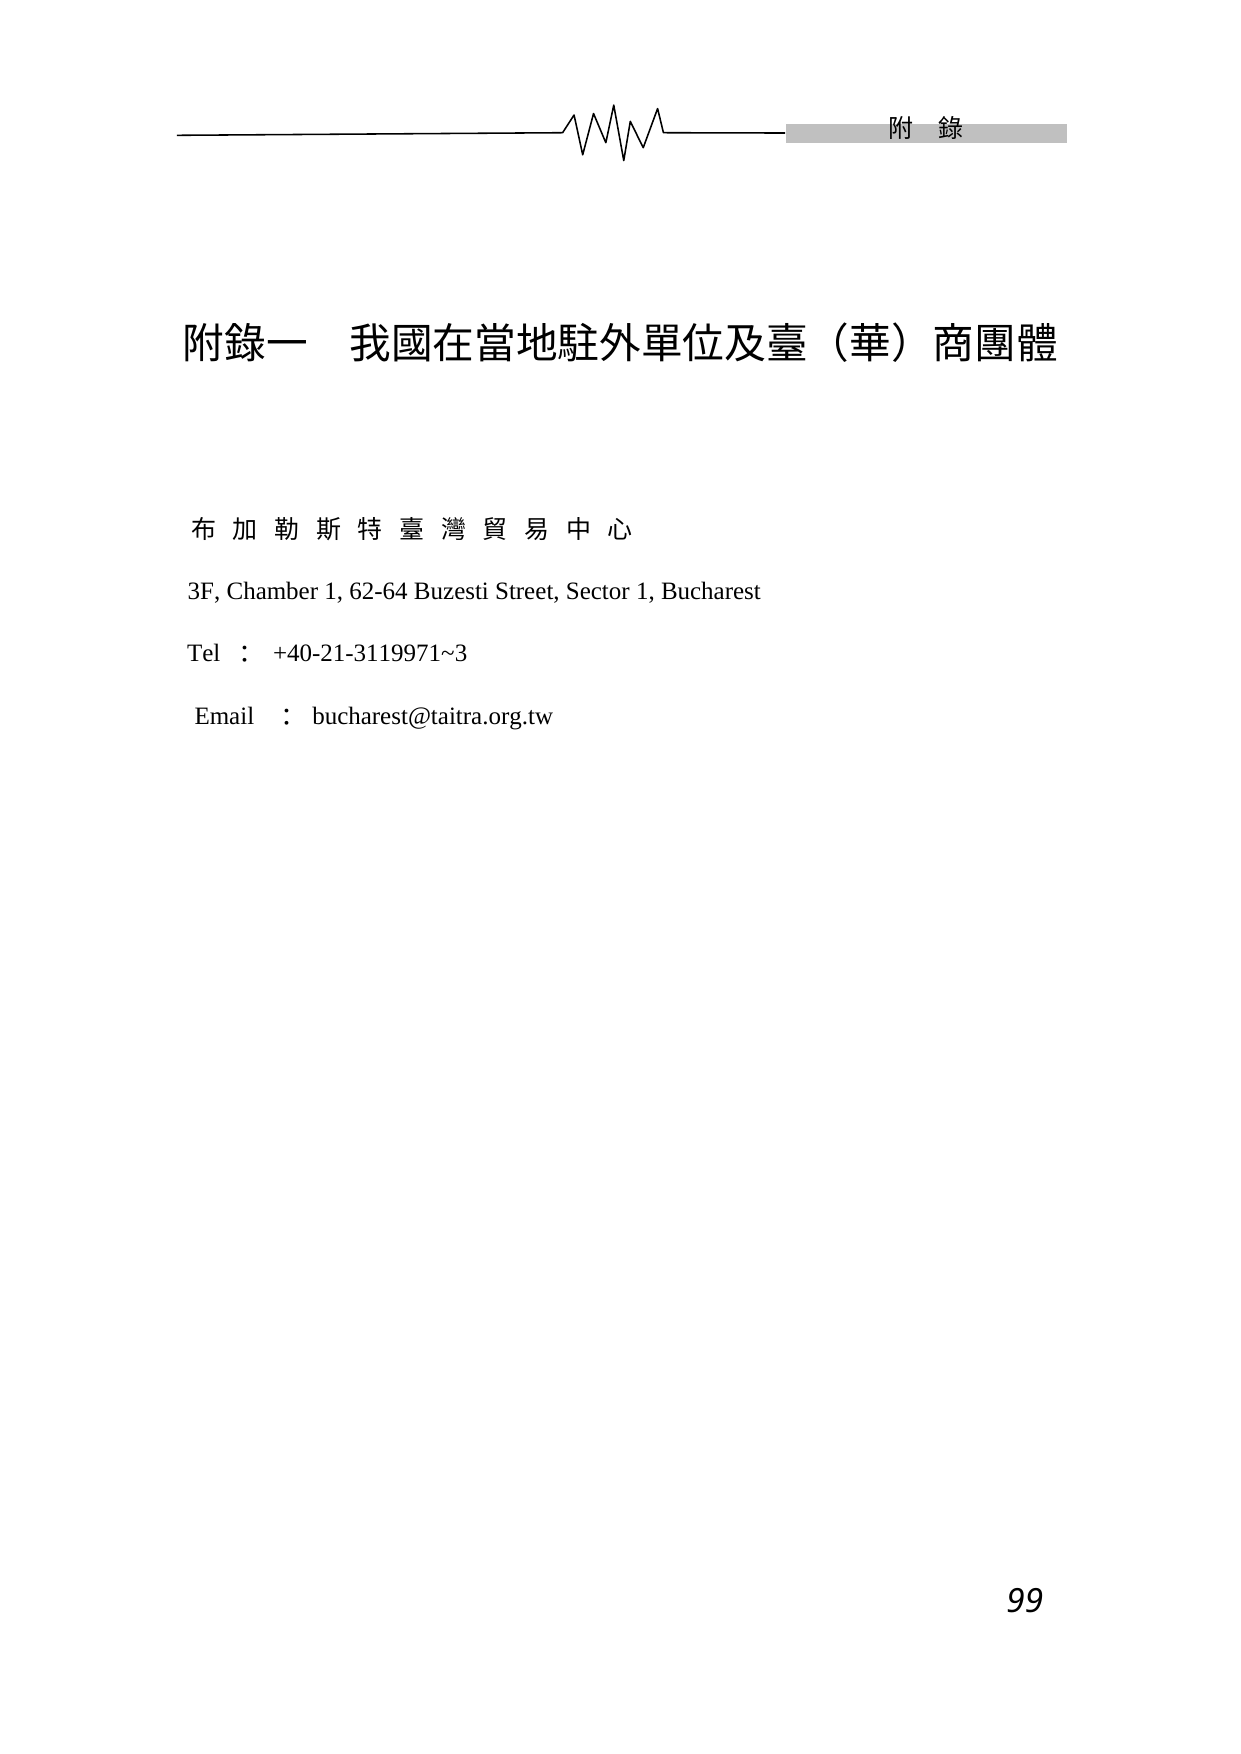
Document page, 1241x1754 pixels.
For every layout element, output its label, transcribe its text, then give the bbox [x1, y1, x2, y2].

text 附錄一 我國在當地駐外單位及臺（華）商團體 [183, 299, 1058, 361]
text 布加勒斯特臺灣貿易中心 [183, 486, 1058, 549]
text Email：bucharest@taitra.org.tw [183, 674, 1058, 736]
text Tel：+40-21-3119971~3 [183, 611, 1058, 674]
text 3F, Chamber 1, 62-64 Buzesti Street, Sector 1, Bucharest [183, 549, 1058, 611]
